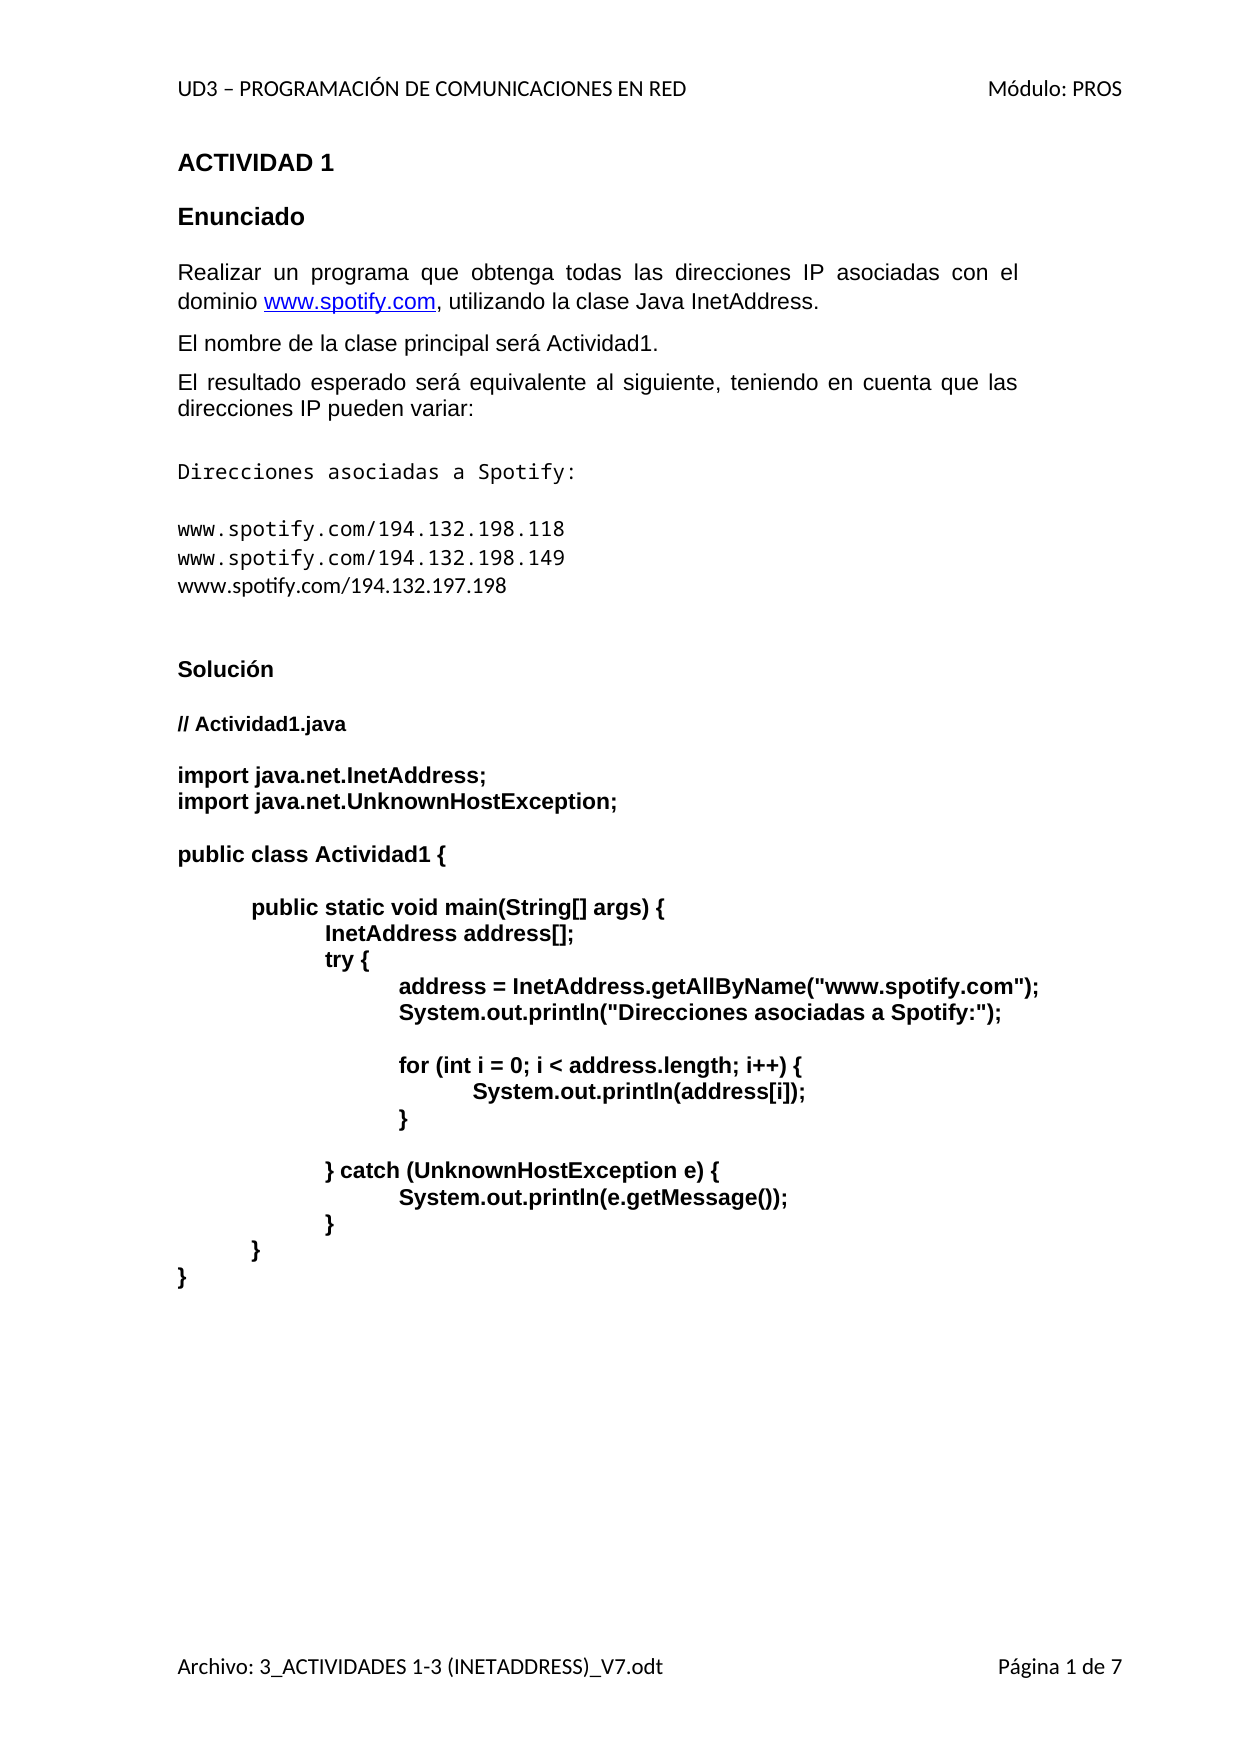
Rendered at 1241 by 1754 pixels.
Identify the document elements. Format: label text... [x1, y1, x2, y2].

text for (int i = 0; i < address.length; i++) { [177, 1052, 1122, 1078]
text import java.net.InetAddress; [177, 762, 1122, 788]
text InetAddress address[]; [177, 920, 1122, 946]
text www.spotify.com/194.132.198.118 [177, 514, 1122, 543]
text System.out.println("Direcciones asociadas a Spotify:"); [177, 999, 1122, 1026]
text public static void main(String[] args) { [177, 894, 1122, 920]
text import java.net.UnknownHostException; [177, 788, 1122, 815]
text // Actividad1.java [177, 712, 1122, 736]
text Solución [177, 656, 1122, 682]
text } [177, 1104, 1122, 1131]
text try { [177, 946, 1122, 973]
text } [177, 1236, 1122, 1263]
text public class Actividad1 { [177, 841, 1122, 867]
text El resultado esperado será equivalente al siguiente, teniendo en cuenta que las direcciones IP pueden variar: [177, 368, 1019, 421]
text ACTIVIDAD 1 [177, 148, 1122, 176]
text Enunciado [177, 201, 1122, 230]
text } catch (UnknownHostException e) { [177, 1157, 1122, 1184]
text } [177, 1263, 1122, 1289]
text address = InetAddress.getAllByName("www.spotify.com"); [177, 973, 1122, 999]
text System.out.println(address[i]); [177, 1078, 1122, 1104]
text System.out.println(e.getMessage()); [177, 1184, 1122, 1210]
text www.spotify.com/194.132.198.149 [177, 543, 1122, 571]
text www.spotify.com/194.132.197.198 [177, 571, 1122, 599]
text } [177, 1210, 1122, 1236]
text El nombre de la clase principal será Actividad1. [177, 330, 1019, 356]
text Direcciones asociadas a Spotify: [177, 457, 1122, 486]
text Realizar un programa que obtenga todas las direcciones IP asociadas con el dominio www.spotify.com, utilizando la clase Java InetAddress. [177, 259, 1019, 315]
